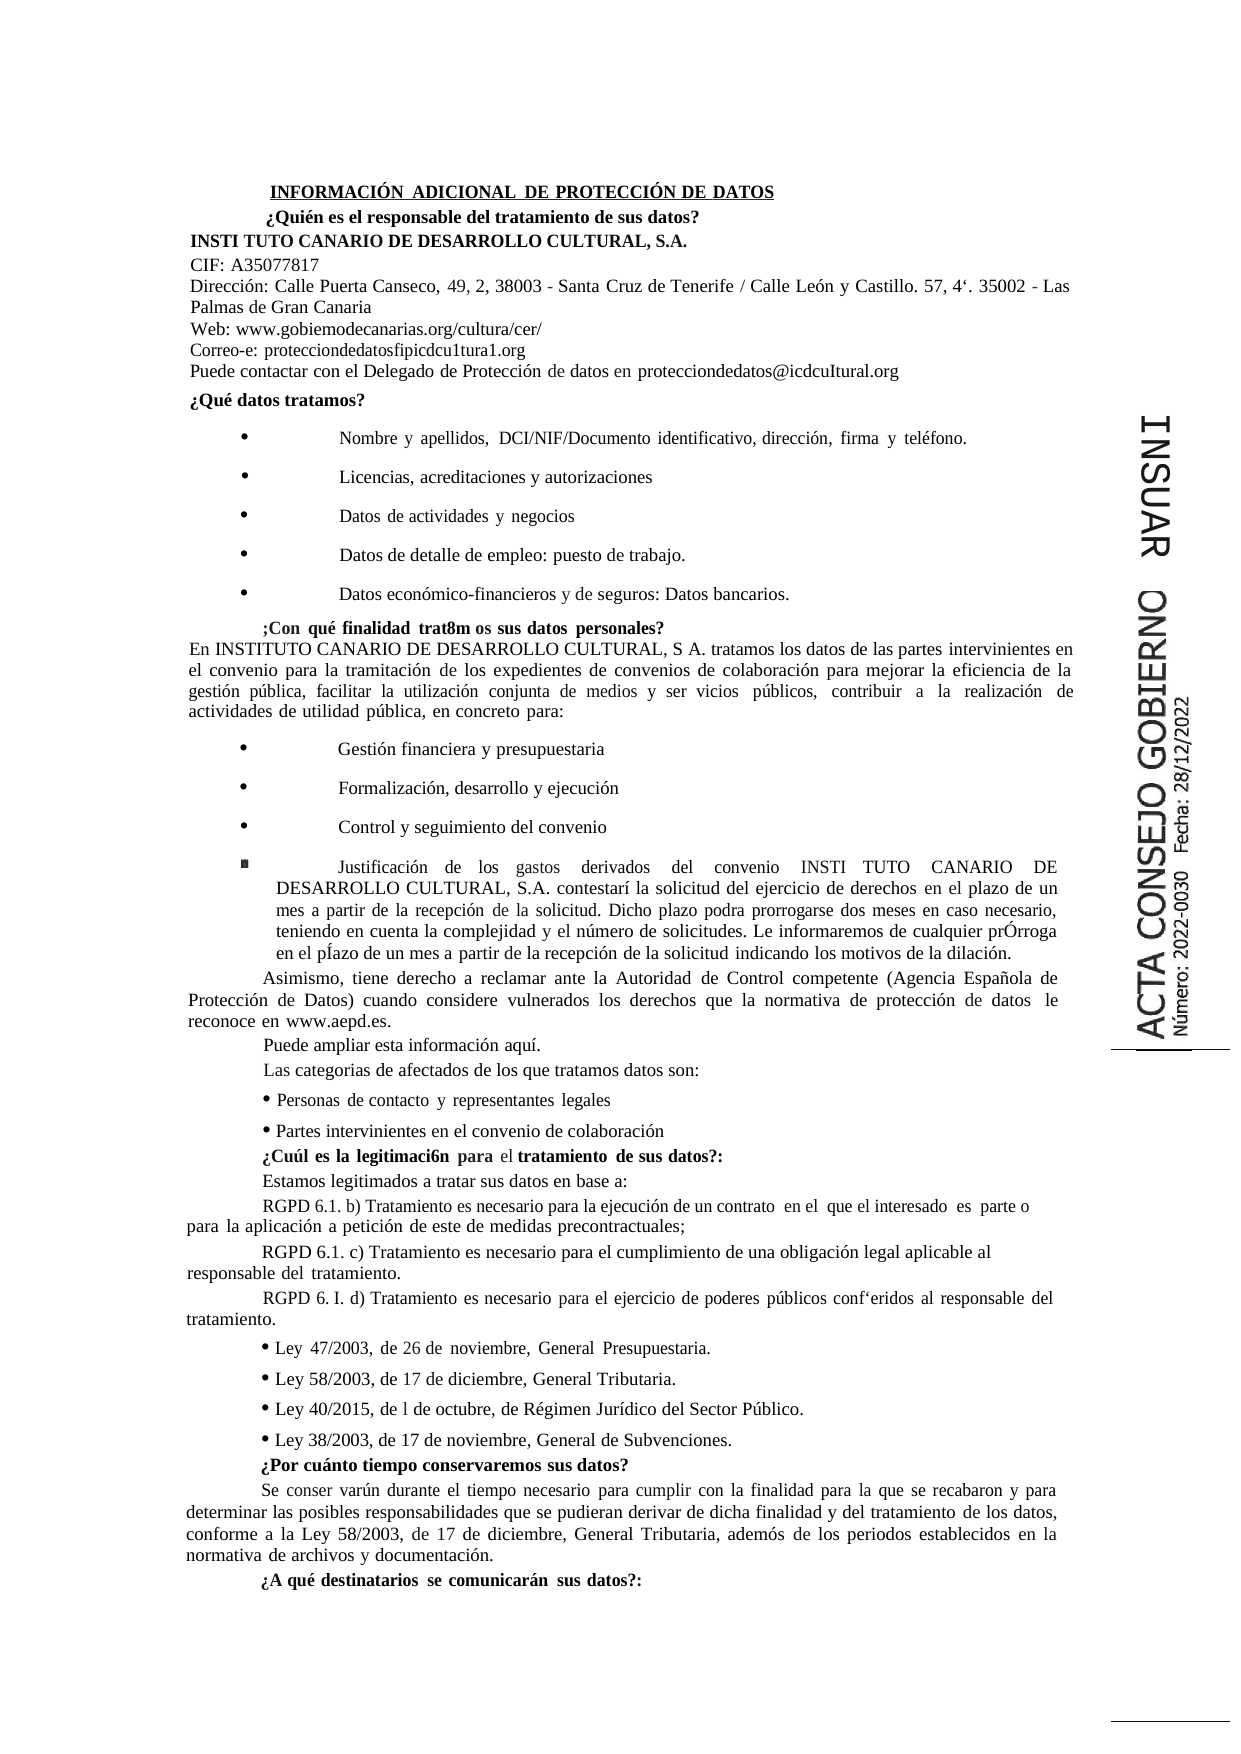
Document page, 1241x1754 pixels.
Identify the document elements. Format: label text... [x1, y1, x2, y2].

text INSUAR [1132, 413, 1179, 562]
text Se conser varún durante el tiempo necesario para cumplir con la finalidad para la que se recabaron y para determinar las posibles responsabilidades que se pudieran derivar de dicha finalidad y del tratamiento de los datos, conforme a la Ley 58/2003, de 17 de diciembre, General Tributaria, ademós de los periodos establecidos en la normativa de archivos y documentación. [186, 1479, 1057, 1566]
text Justificación de los gastos derivados del convenio INSTI TUTO CANARIO DE DESARROLLO CULTURAL, S.A. contestarí la solicitud del ejercicio de derechos en el plazo de un mes a partir de la recepción de la solicitud. Dicho plazo podra prorrogarse dos meses en caso necesario, teniendo en cuenta la complejidad y el número de solicitudes. Le informaremos de cualquier prÓrroga en el pÍazo de un mes a partir de la recepción de la solicitud indicando los motivos de la dilación. [276, 856, 1058, 963]
list Gestión financiera y presupuestaria [239, 734, 1240, 760]
list Control y seguimiento del convenio [240, 812, 1240, 838]
text Puede contactar con el Delegado de Protección de datos en protecciondedatos@icdcuItural.org [189, 361, 1240, 382]
text ¿Quién es el responsable del tratamiento de sus datos? INSTI TUTO CANARIO DE DESARROLLO CULTURAL, S.A. CIF: A35077817 [190, 206, 719, 275]
text RGPD 6.1. c) Tratamiento es necesario para el cumplimiento de una obligación legal aplicable al responsable del tratamiento. [187, 1242, 1061, 1283]
list Nombre y apellidos, DCI/NIF/Documento identificativo, dirección, firma y teléfono. [240, 423, 1132, 449]
text Web: www.gobiemodecanarias.org/cultura/cer/ Correo-e: protecciondedatosfipicdcu1tura1.org [190, 317, 546, 361]
list Ley 47/2003, de 26 de noviembre, General Presupuestaria. [261, 1333, 1240, 1359]
text En INSTITUTO CANARIO DE DESARROLLO CULTURAL, S A. tratamos los datos de las partes intervinientes en el convenio para la tramitación de los expedientes de convenios de colaboración para mejorar la eficiencia de la gestión pública, facilitar la utilización conjunta de medios y ser vicios públicos, contribuir a la realización de actividades de utilidad pública, en concreto para: [188, 639, 1073, 722]
text ¿Por cuánto tiempo conservaremos sus datos? [260, 1455, 1240, 1476]
text ¿Cuúl es la legitimaci6n para el tratamiento de sus datos?: [262, 1146, 1240, 1167]
text INFORMACIÓN ADICIONAL DE PROTECCIÓN DE DATOS [270, 182, 1240, 202]
text ¿A qué destinatarios se comunicarán sus datos?: [260, 1570, 1240, 1591]
text Estamos legitimados a tratar sus datos en base a: [262, 1171, 1240, 1192]
text RGPD 6.1. b) Tratamiento es necesario para la ejecución de un contrato en el que el interesado es parte o para la aplicación a petición de este de medidas precontractuales; [186, 1196, 1042, 1237]
text ;Con qué finalidad trat8m os sus datos personales? [262, 617, 1240, 639]
text RGPD 6. I. d) Tratamiento es necesario para el ejercicio de poderes públicos conf‘eridos al responsable del tratamiento. [186, 1288, 1061, 1329]
list Datos de detalle de empleo: puesto de trabajo. [240, 540, 1240, 566]
list Datos económico-financieros y de seguros: Datos bancarios. [240, 579, 1240, 605]
text Asimismo, tiene derecho a reclamar ante la Autoridad de Control competente (Agencia Española de Protección de Datos) cuando considere vulnerados los derechos que la normativa de protección de datos le reconoce en www.aepd.es. [188, 967, 1059, 1032]
picture [1136, 838, 1192, 1035]
list Licencias, acreditaciones y autorizaciones [241, 462, 1132, 488]
text Palmas de Gran Canaria [190, 296, 1240, 317]
list Partes intervinientes en el convenio de colaboración [262, 1116, 1240, 1142]
list [1179, 462, 1240, 488]
text ¿Qué datos tratamos? [189, 390, 1240, 411]
text Puede ampliar esta información aquí. [263, 1035, 1240, 1056]
text Dirección: Calle Puerta Canseco, 49, 2, 38003 - Santa Cruz de Tenerife / Calle León y Castillo. 57, 4‘. 35002 - Las [189, 277, 1240, 296]
list [1179, 501, 1240, 527]
list Formalización, desarrollo y ejecución [239, 773, 1240, 799]
picture [241, 859, 249, 868]
picture [1136, 605, 1192, 617]
text Las categorias de afectados de los que tratamos datos son: [263, 1060, 1240, 1081]
picture [1136, 799, 1192, 812]
picture [1136, 639, 1192, 734]
list Ley 58/2003, de 17 de diciembre, General Tributaria. [261, 1363, 1240, 1390]
list Datos de actividades y negocios [240, 501, 1132, 527]
list Personas de contacto y representantes legales [262, 1085, 1240, 1111]
list Ley 38/2003, de 17 de noviembre, General de Subvenciones. [261, 1424, 1240, 1451]
picture [1136, 760, 1192, 773]
list Ley 40/2015, de l de octubre, de Régimen Jurídico del Sector Público. [261, 1394, 1240, 1421]
